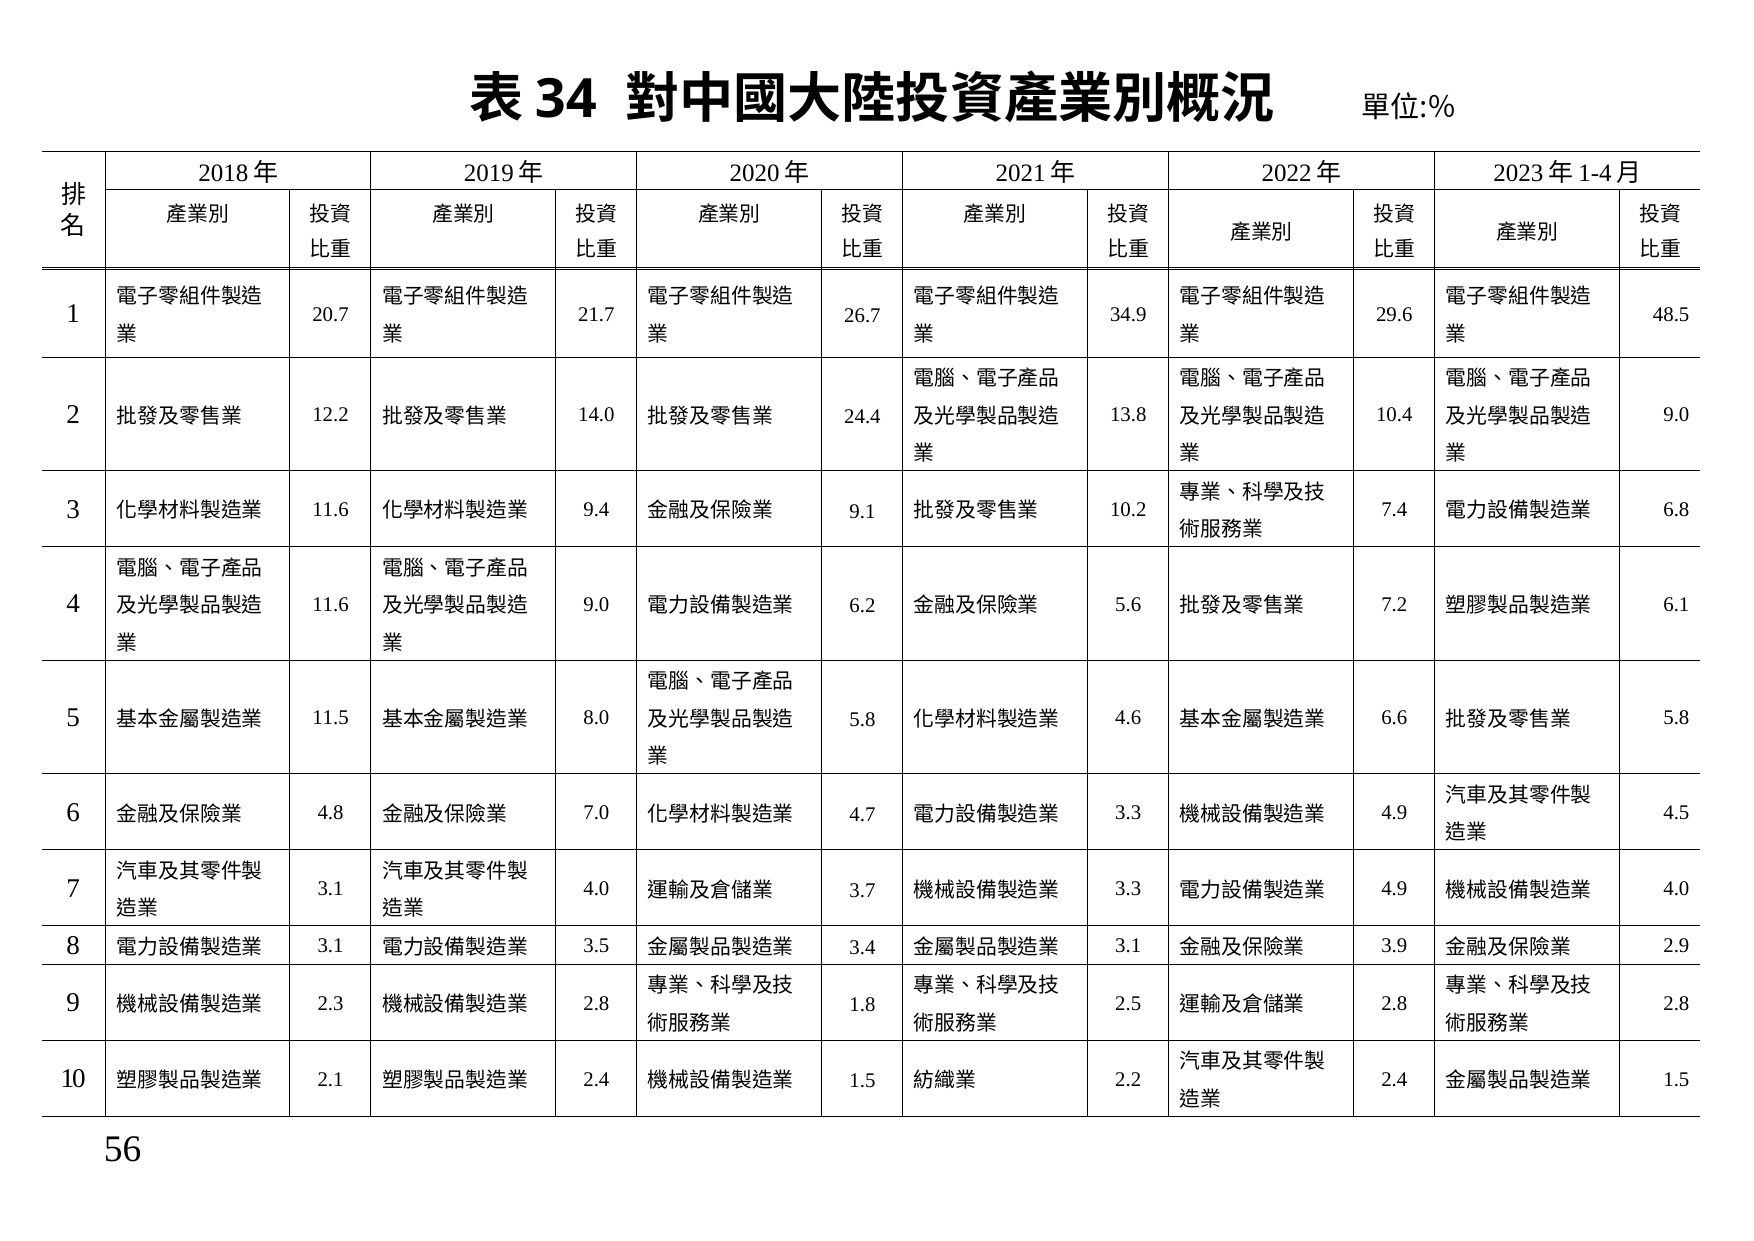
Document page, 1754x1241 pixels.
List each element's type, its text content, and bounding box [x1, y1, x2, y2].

table_header 2019年 [371, 152, 636, 189]
table_cell 2.8 [1620, 965, 1700, 1040]
table_cell 2.3 [290, 965, 370, 1040]
table_cell 11.5 [290, 661, 370, 773]
table_header 排名 [42, 152, 105, 267]
table_cell 運輸及倉儲業 [1169, 965, 1353, 1040]
table_cell 產業別 [1435, 190, 1619, 267]
table_cell 紡織業 [903, 1041, 1087, 1116]
table_header 2018年 [106, 152, 370, 189]
table_cell 電腦、電子產品及光學製品製造業 [637, 661, 821, 773]
table_cell 2.8 [1354, 965, 1434, 1040]
table_cell 投資 比重 [1088, 190, 1168, 267]
table_cell 9.4 [556, 471, 636, 546]
table_cell 機械設備製造業 [106, 965, 289, 1040]
table_cell 7.2 [1354, 547, 1434, 660]
table_cell 批發及零售業 [1169, 547, 1353, 660]
table_cell 電腦、電子產品及光學製品製造業 [1435, 358, 1619, 470]
table_cell 6.2 [822, 547, 902, 660]
table_cell 專業、科學及技術服務業 [637, 965, 821, 1040]
table_cell 2.9 [1620, 926, 1700, 964]
table_cell 7 [42, 850, 105, 925]
table_cell 3.1 [290, 850, 370, 925]
table_cell 產業別 [106, 190, 289, 267]
table_cell 汽車及其零件製造業 [106, 850, 289, 925]
table_cell 14.0 [556, 358, 636, 470]
table_cell 3.7 [822, 850, 902, 925]
table_cell 3.3 [1088, 850, 1168, 925]
table_cell 電力設備製造業 [371, 926, 555, 964]
table_cell 投資 比重 [290, 190, 370, 267]
table_cell 3.4 [822, 926, 902, 964]
subtitle 表34 對中國大陸投資產業別概況 單位:％ [103, 38, 1639, 151]
table_cell 金融及保險業 [1169, 926, 1353, 964]
table_cell 機械設備製造業 [1435, 850, 1619, 925]
table_cell 9 [42, 965, 105, 1040]
table_cell 10.2 [1088, 471, 1168, 546]
table_cell 專業、科學及技術服務業 [903, 965, 1087, 1040]
table_cell 基本金屬製造業 [1169, 661, 1353, 773]
table_cell 投資 比重 [1354, 190, 1434, 267]
table_cell 塑膠製品製造業 [1435, 547, 1619, 660]
table_cell 基本金屬製造業 [371, 661, 555, 773]
table_cell 7.4 [1354, 471, 1434, 546]
table_cell 6.1 [1620, 547, 1700, 660]
table_cell 電子零組件製造業 [371, 270, 555, 357]
table_cell 3.1 [1088, 926, 1168, 964]
table_cell 機械設備製造業 [903, 850, 1087, 925]
table_cell 4.6 [1088, 661, 1168, 773]
table_cell 專業、科學及技術服務業 [1169, 471, 1353, 546]
table_cell 電腦、電子產品及光學製品製造業 [903, 358, 1087, 470]
table_cell 產業別 [637, 190, 821, 267]
table_cell 3.1 [290, 926, 370, 964]
table_cell 金融及保險業 [371, 774, 555, 849]
table_cell 2.2 [1088, 1041, 1168, 1116]
table_cell 電子零組件製造業 [637, 270, 821, 357]
table_cell 5.8 [1620, 661, 1700, 773]
table_cell 投資 比重 [1620, 190, 1700, 267]
table_cell 7.0 [556, 774, 636, 849]
table_header 2020年 [637, 152, 902, 189]
table_cell 汽車及其零件製造業 [1169, 1041, 1353, 1116]
table_cell 12.2 [290, 358, 370, 470]
table_cell 電子零組件製造業 [903, 270, 1087, 357]
table_cell 10.4 [1354, 358, 1434, 470]
table_cell 9.0 [1620, 358, 1700, 470]
table_cell 4.0 [556, 850, 636, 925]
table_cell 電力設備製造業 [106, 926, 289, 964]
table_cell 48.5 [1620, 270, 1700, 357]
table_cell 2.4 [1354, 1041, 1434, 1116]
table_cell 化學材料製造業 [903, 661, 1087, 773]
table_cell 電力設備製造業 [903, 774, 1087, 849]
table_cell 汽車及其零件製造業 [371, 850, 555, 925]
table_cell 金融及保險業 [106, 774, 289, 849]
table_cell 金屬製品製造業 [637, 926, 821, 964]
table_cell 專業、科學及技術服務業 [1435, 965, 1619, 1040]
table_cell 26.7 [822, 270, 902, 357]
table_cell 批發及零售業 [903, 471, 1087, 546]
table_cell 電腦、電子產品及光學製品製造業 [106, 547, 289, 660]
table_cell 化學材料製造業 [637, 774, 821, 849]
table_cell 投資 比重 [822, 190, 902, 267]
table_cell 9.0 [556, 547, 636, 660]
table_cell 產業別 [371, 190, 555, 267]
table_header 2023年1-4月 [1435, 152, 1700, 189]
table_cell 11.6 [290, 471, 370, 546]
table_cell 3 [42, 471, 105, 546]
table_cell 投資 比重 [556, 190, 636, 267]
table_cell 1.5 [1620, 1041, 1700, 1116]
table_cell 機械設備製造業 [637, 1041, 821, 1116]
table_cell 4.9 [1354, 774, 1434, 849]
table_cell 5.6 [1088, 547, 1168, 660]
table_cell 4.5 [1620, 774, 1700, 849]
table_cell 4.9 [1354, 850, 1434, 925]
table_cell 20.7 [290, 270, 370, 357]
table_cell 34.9 [1088, 270, 1168, 357]
table_cell 化學材料製造業 [371, 471, 555, 546]
table_cell 4.7 [822, 774, 902, 849]
table_cell 4 [42, 547, 105, 660]
table_cell 1.8 [822, 965, 902, 1040]
table_cell 21.7 [556, 270, 636, 357]
table_cell 金屬製品製造業 [1435, 1041, 1619, 1116]
table_cell 電力設備製造業 [637, 547, 821, 660]
table_header 2022年 [1169, 152, 1434, 189]
table_cell 11.6 [290, 547, 370, 660]
table_cell 金融及保險業 [1435, 926, 1619, 964]
table_cell 電力設備製造業 [1435, 471, 1619, 546]
table_cell 電子零組件製造業 [106, 270, 289, 357]
table_cell 批發及零售業 [106, 358, 289, 470]
table_cell 2.1 [290, 1041, 370, 1116]
table_cell 化學材料製造業 [106, 471, 289, 546]
table_cell 基本金屬製造業 [106, 661, 289, 773]
table_cell 金融及保險業 [903, 547, 1087, 660]
table_cell 4.8 [290, 774, 370, 849]
table_cell 批發及零售業 [1435, 661, 1619, 773]
table_cell 批發及零售業 [637, 358, 821, 470]
table_header 2021年 [903, 152, 1168, 189]
table_cell 4.0 [1620, 850, 1700, 925]
table_cell 3.3 [1088, 774, 1168, 849]
table_cell 金屬製品製造業 [903, 926, 1087, 964]
table_cell 塑膠製品製造業 [106, 1041, 289, 1116]
table_cell 金融及保險業 [637, 471, 821, 546]
table_cell 8 [42, 926, 105, 964]
table_cell 電子零組件製造業 [1169, 270, 1353, 357]
table_cell 1.5 [822, 1041, 902, 1116]
table_cell 1 [42, 270, 105, 357]
table_cell 批發及零售業 [371, 358, 555, 470]
table_cell 汽車及其零件製造業 [1435, 774, 1619, 849]
table_cell 電腦、電子產品及光學製品製造業 [1169, 358, 1353, 470]
table_cell 5.8 [822, 661, 902, 773]
table_cell 產業別 [1169, 190, 1353, 267]
table_cell 13.8 [1088, 358, 1168, 470]
table_cell 10 [42, 1041, 105, 1116]
table_cell 6.8 [1620, 471, 1700, 546]
table_cell 運輸及倉儲業 [637, 850, 821, 925]
table_cell 塑膠製品製造業 [371, 1041, 555, 1116]
table_cell 5 [42, 661, 105, 773]
table_cell 6 [42, 774, 105, 849]
table_cell 2.5 [1088, 965, 1168, 1040]
table_cell 2.8 [556, 965, 636, 1040]
table_cell 電子零組件製造業 [1435, 270, 1619, 357]
table_cell 9.1 [822, 471, 902, 546]
table_cell 3.9 [1354, 926, 1434, 964]
table_cell 8.0 [556, 661, 636, 773]
table_cell 電力設備製造業 [1169, 850, 1353, 925]
table_cell 2.4 [556, 1041, 636, 1116]
table_cell 電腦、電子產品及光學製品製造業 [371, 547, 555, 660]
table_cell 3.5 [556, 926, 636, 964]
table_cell 24.4 [822, 358, 902, 470]
table_cell 產業別 [903, 190, 1087, 267]
table_cell 29.6 [1354, 270, 1434, 357]
table_cell 機械設備製造業 [1169, 774, 1353, 849]
table_cell 機械設備製造業 [371, 965, 555, 1040]
table_cell 2 [42, 358, 105, 470]
table_cell 6.6 [1354, 661, 1434, 773]
